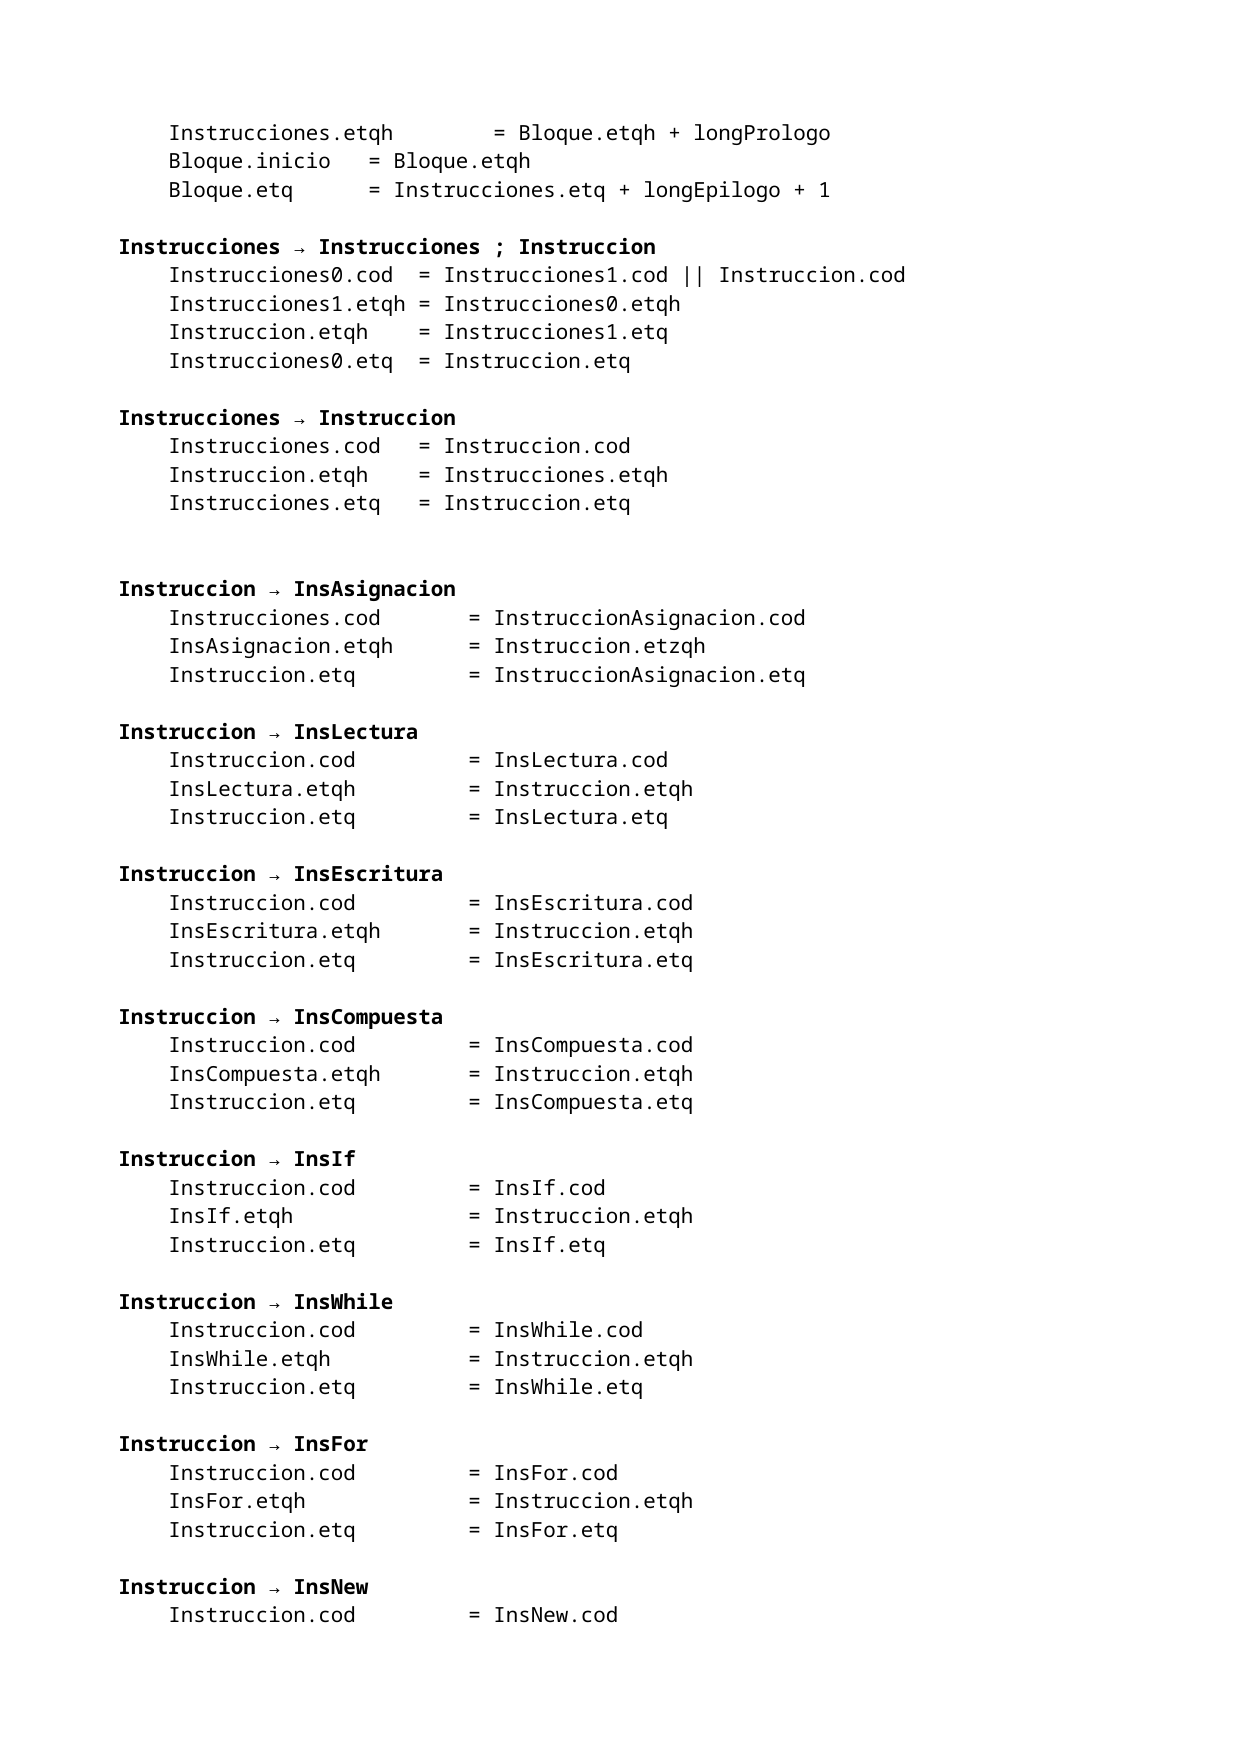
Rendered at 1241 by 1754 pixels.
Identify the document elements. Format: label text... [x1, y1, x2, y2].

text Instrucciones → Instrucciones ; Instruccion [118, 232, 1122, 261]
text InsLectura.etqh = Instruccion.etqh [118, 774, 1122, 802]
text Instruccion.etq = InstruccionAsignacion.etq [118, 660, 1122, 688]
text Instruccion.etqh = Instrucciones.etqh [118, 460, 1122, 488]
text Instruccion.etq = InsLectura.etq [118, 802, 1122, 831]
text Instruccion.cod = InsNew.cod [118, 1600, 1122, 1629]
text InsFor.etqh = Instruccion.etqh [118, 1486, 1122, 1515]
text Instrucciones.etq = Instruccion.etq [118, 488, 1122, 517]
text Bloque.inicio = Bloque.etqh [118, 147, 1122, 175]
text Instruccion.etq = InsFor.etq [118, 1515, 1122, 1543]
text Instrucciones → Instruccion [118, 403, 1122, 432]
text Instruccion.cod = InsFor.cod [118, 1458, 1122, 1486]
text Instruccion → InsIf [118, 1144, 1122, 1173]
text Instrucciones1.etqh = Instrucciones0.etqh [118, 289, 1122, 317]
text Instruccion → InsEscritura [118, 859, 1122, 888]
text Instruccion.cod = InsLectura.cod [118, 745, 1122, 774]
text Instrucciones0.etq = Instruccion.etq [118, 346, 1122, 374]
text Instruccion.etq = InsCompuesta.etq [118, 1087, 1122, 1116]
text Instrucciones.cod = InstruccionAsignacion.cod [118, 603, 1122, 631]
text InsIf.etqh = Instruccion.etqh [118, 1201, 1122, 1230]
text Bloque.etq = Instrucciones.etq + longEpilogo + 1 [118, 175, 1122, 203]
text Instruccion.cod = InsCompuesta.cod [118, 1030, 1122, 1059]
text InsEscritura.etqh = Instruccion.etqh [118, 916, 1122, 945]
text Instruccion → InsCompuesta [118, 1002, 1122, 1030]
text Instruccion.etq = InsEscritura.etq [118, 945, 1122, 973]
text Instruccion → InsAsignacion [118, 574, 1122, 603]
text Instruccion.cod = InsIf.cod [118, 1173, 1122, 1201]
text Instrucciones0.cod = Instrucciones1.cod || Instruccion.cod [118, 261, 1122, 289]
text Instruccion.cod = InsWhile.cod [118, 1315, 1122, 1344]
text Instruccion.etq = InsIf.etq [118, 1230, 1122, 1258]
text Instruccion → InsFor [118, 1429, 1122, 1458]
text Instruccion.etq = InsWhile.etq [118, 1372, 1122, 1401]
text InsCompuesta.etqh = Instruccion.etqh [118, 1059, 1122, 1087]
text Instrucciones.etqh = Bloque.etqh + longPrologo [118, 118, 1122, 147]
text Instrucciones.cod = Instruccion.cod [118, 432, 1122, 460]
text Instruccion.etqh = Instrucciones1.etq [118, 317, 1122, 346]
text InsWhile.etqh = Instruccion.etqh [118, 1344, 1122, 1372]
text InsAsignacion.etqh = Instruccion.etzqh [118, 631, 1122, 660]
text Instruccion → InsWhile [118, 1287, 1122, 1315]
text Instruccion → InsLectura [118, 717, 1122, 745]
text Instruccion.cod = InsEscritura.cod [118, 888, 1122, 916]
text Instruccion → InsNew [118, 1572, 1122, 1600]
